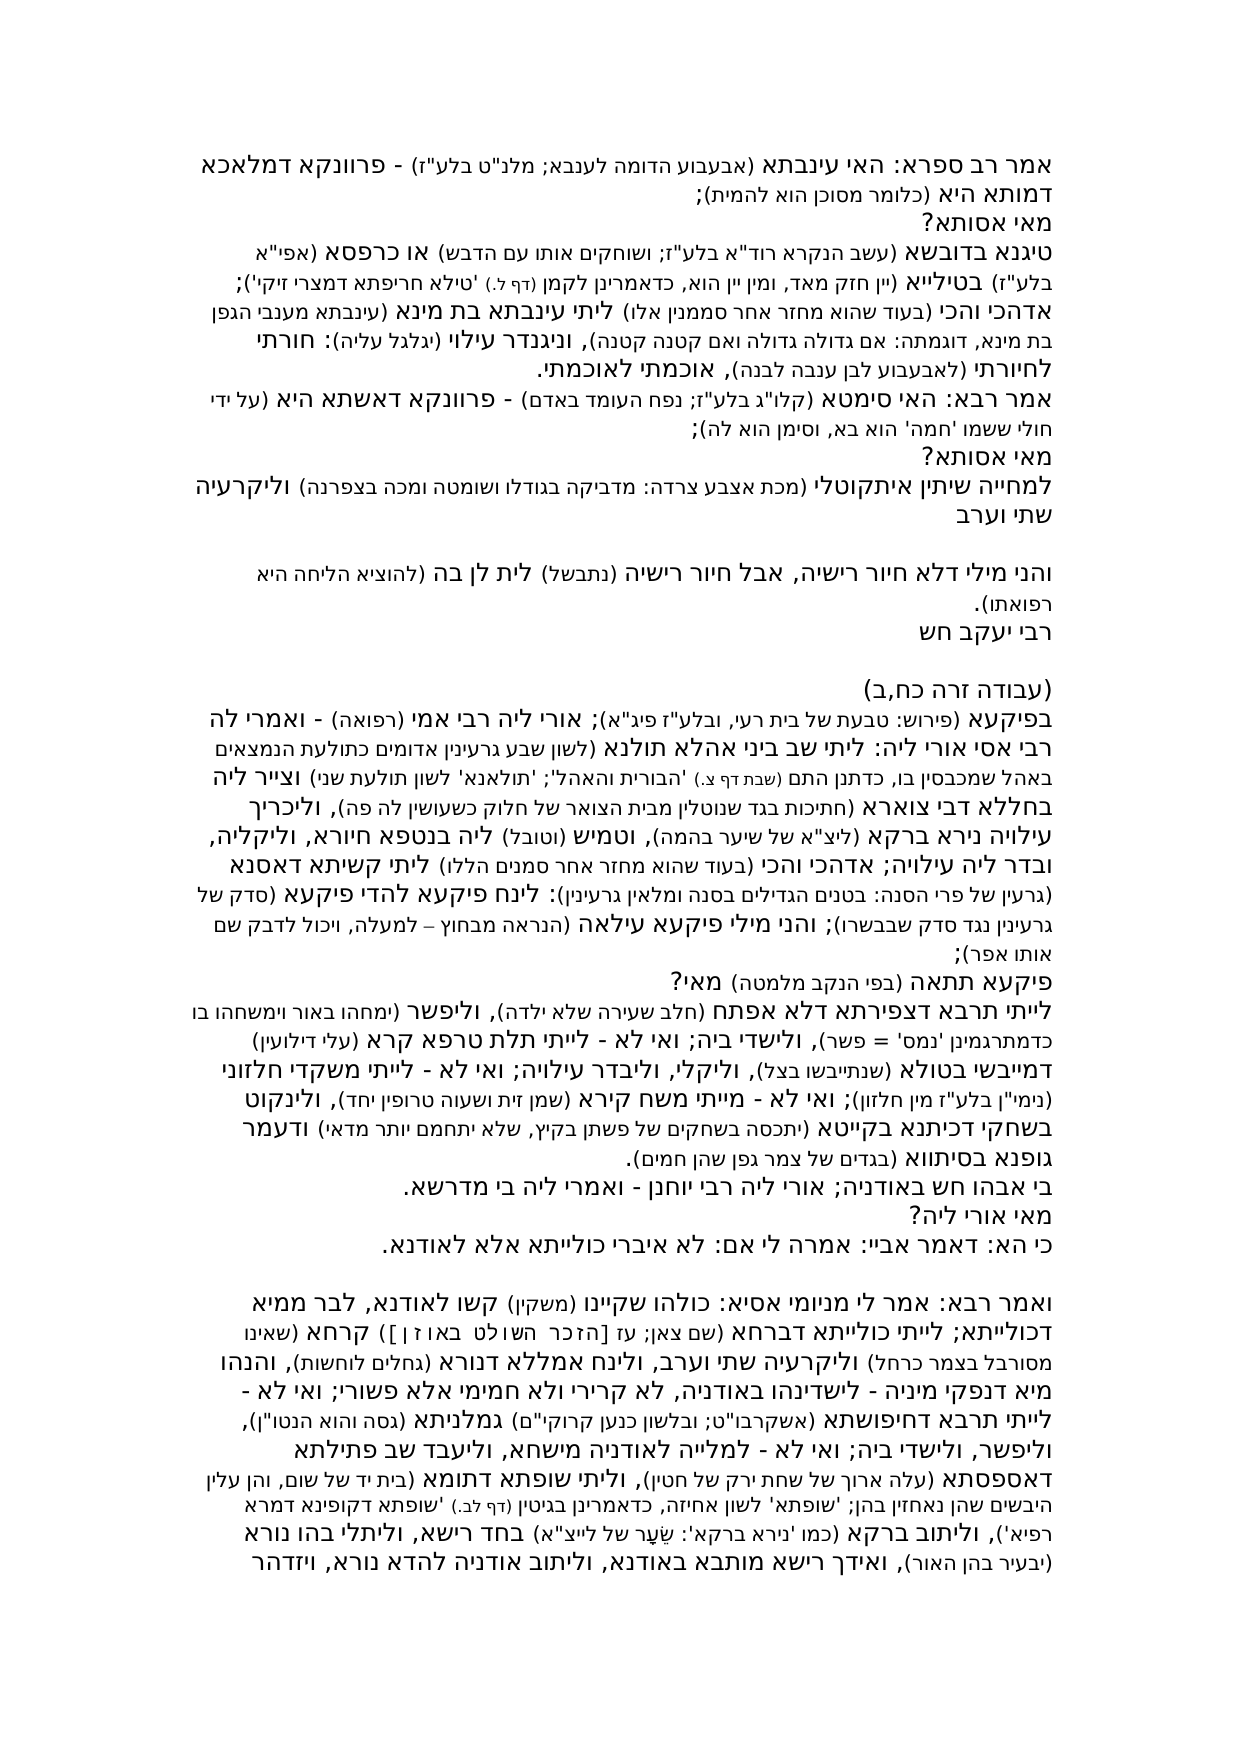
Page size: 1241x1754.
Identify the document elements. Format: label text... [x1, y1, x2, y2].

text מאי אורי ליה? [187, 1201, 1053, 1230]
text רבי יעקב חש [187, 617, 1053, 646]
text טיגנא בדובשא (עשב הנקרא רוד"א בלע"ז; ושוחקים אותו עם הדבש) או כרפסא (אפי"א בלע"ז) בטילייא (יין חזק מאד, ומין יין הוא, כדאמרינן לקמן (דף ל.) 'טילא חריפתא דמצרי זיקי'); אדהכי והכי (בעוד שהוא מחזר אחר סממנין אלו) ליתי עינבתא בת מינא (עינבתא מענבי הגפן בת מינא, דוגמתה: אם גדולה גדולה ואם קטנה קטנה), וניגנדר עילוי (יגלגל עליה): חורתי לחיורתי (לאבעבוע לבן ענבה לבנה), אוכמתי לאוכמתי. [187, 238, 1053, 384]
text (עבודה זרה כח,ב) [187, 675, 1053, 704]
text מאי אסותא? [187, 442, 1053, 471]
text ואמר רבא: אמר לי מניומי אסיא: כולהו שקיינו (משקין) קשו לאודנא, לבר ממיא דכולייתא; לייתי כולייתא דברחא (שם צאן; עז [הזכר השולט באוזן]) קרחא (שאינו מסורבל בצמר כרחל) וליקרעיה שתי וערב, ולינח אמללא דנורא (גחלים לוחשות), והנהו מיא דנפקי מיניה - לישדינהו באודניה, לא קרירי ולא חמימי אלא פשורי; ואי לא - לייתי תרבא דחיפושתא (אשקרבו"ט; ובלשון כנען קרוקי"ם) גמלניתא (גסה והוא הנטו"ן), וליפשר, ולישדי ביה; ואי לא - למלייה לאודניה מישחא, וליעבד שב פתילתא דאספסתא (עלה ארוך של שחת ירק של חטין), וליתי שופתא דתומא (בית יד של שום, והן עלין היבשים שהן נאחזין בהן; 'שופתא' לשון אחיזה, כדאמרינן בגיטין (דף לב.) 'שופתא דקופינא דמרא רפיא'), וליתוב ברקא (כמו 'נירא ברקא': שֵׂעָר של לייצ"א) בחד רישא, וליתלי בהו נורא (יבעיר בהן האור), ואידך רישא מותבא באודנא, וליתוב אודניה להדא נורא, ויזדהר [187, 1288, 1053, 1576]
text כי הא: דאמר אביי: אמרה לי אם: לא איברי כולייתא אלא לאודנא. [187, 1230, 1053, 1259]
text בפיקעא (פירוש: טבעת של בית רעי, ובלע"ז פיג"א); אורי ליה רבי אמי (רפואה) - ואמרי לה רבי אסי אורי ליה: ליתי שב ביני אהלא תולנא (לשון שבע גרעינין אדומים כתולעת הנמצאים באהל שמכבסין בו, כדתנן התם (שבת דף צ.) 'הבורית והאהל'; 'תולאנא' לשון תולעת שני) וצייר ליה בחללא דבי צוארא (חתיכות בגד שנוטלין מבית הצואר של חלוק כשעושין לה פה), וליכריך עילויה נירא ברקא (ליצ"א של שיער בהמה), וטמיש (וטובל) ליה בנטפא חיורא, וליקליה, ובדר ליה עילויה; אדהכי והכי (בעוד שהוא מחזר אחר סמנים הללו) ליתי קשיתא דאסנא (גרעין של פרי הסנה: בטנים הגדילים בסנה ומלאין גרעינין): לינח פיקעא להדי פיקעא (סדק של גרעינין נגד סדק שבבשרו); והני מילי פיקעא עילאה (הנראה מבחוץ – למעלה, ויכול לדבק שם אותו אפר); [187, 704, 1053, 967]
text מאי אסותא? [187, 208, 1053, 238]
text והני מילי דלא חיור רישיה, אבל חיור רישיה (נתבשל) לית לן בה (להוציא הליחה היא רפואתו). [187, 558, 1053, 617]
text בי אבהו חש באודניה; אורי ליה רבי יוחנן - ואמרי ליה בי מדרשא. [187, 1172, 1053, 1201]
text אמר רבא: האי סימטא (קלו"ג בלע"ז; נפח העומד באדם) - פרוונקא דאשתא היא (על ידי חולי ששמו 'חמה' הוא בא, וסימן הוא לה); [187, 384, 1053, 442]
text לייתי תרבא דצפירתא דלא אפתח (חלב שעירה שלא ילדה), וליפשר (ימחהו באור וימשחהו בו כדמתרגמינן 'נמס' = פשר), ולישדי ביה; ואי לא - לייתי תלת טרפא קרא (עלי דילועין) דמייבשי בטולא (שנתייבשו בצל), וליקלי, וליבדר עילויה; ואי לא - לייתי משקדי חלזוני (נימי"ן בלע"ז מין חלזון); ואי לא - מייתי משח קירא (שמן זית ושעוה טרופין יחד), ולינקוט בשחקי דכיתנא בקייטא (יתכסה בשחקים של פשתן בקיץ, שלא יתחמם יותר מדאי) ודעמר גופנא בסיתווא (בגדים של צמר גפן שהן חמים). [187, 996, 1053, 1172]
text למחייה שיתין איתקוטלי (מכת אצבע צרדה: מדביקה בגודלו ושומטה ומכה בצפרנה) וליקרעיה שתי וערב [187, 471, 1053, 530]
text אמר רב ספרא: האי עינבתא (אבעבוע הדומה לענבא; מלנ"ט בלע"ז) - פרוונקא דמלאכא דמותא היא (כלומר מסוכן הוא להמית); [187, 150, 1053, 208]
text פיקעא תתאה (בפי הנקב מלמטה) מאי? [187, 967, 1053, 996]
